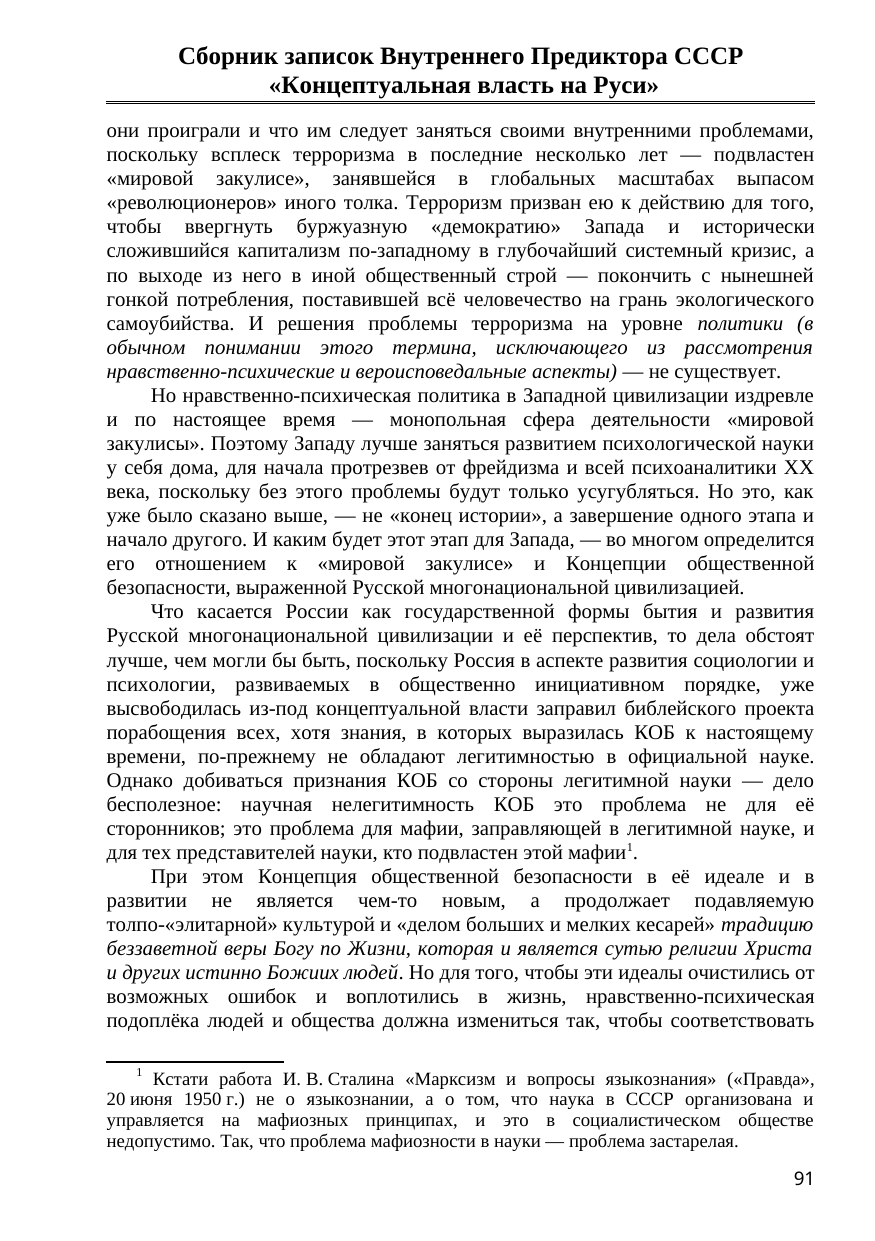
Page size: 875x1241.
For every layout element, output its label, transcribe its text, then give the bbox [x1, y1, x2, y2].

text они проиграли и что им следует заняться своими внутренними проблемами, поскольку всплеск терроризма в последние несколько лет — подвластен «мировой закулисе», занявшейся в глобальных масштабах выпасом «революционеров» иного толка. Терроризм призван ею к действию для того, чтобы ввергнуть буржуазную «демократию» Запада и исторически сложившийся капитализм по-западному в глубочайший системный кризис, а по выходе из него в иной общественный строй — покончить с нынешней гонкой потребления, поставившей всё человечество на грань экологического самоубийства. И решения проблемы терроризма на уровне политики (в обычном понимании этого термина, исключающего из рассмотрения нравственно-психические и вероисповедальные аспекты) — не существует. [106, 118, 815, 383]
text При этом Концепция общественной безопасности в её идеале и в развитии не является чем-то новым, а продолжает подавляемую толпо-«элитарной» культурой и «делом больших и мелких кесарей» традицию беззаветной веры Богу по Жизни, которая и является сутью религии Христа и других истинно Божиих людей. Но для того, чтобы эти идеалы очистились от возможных ошибок и воплотились в жизнь, нравственно-психическая подоплёка людей и общества должна измениться так, чтобы соответствовать [106, 864, 815, 1032]
text Но нравственно-психическая политика в Западной цивилизации издревле и по настоящее время — монопольная сфера деятельности «мировой закулисы». Поэтому Западу лучше заняться развитием психологической науки у себя дома, для начала протрезвев от фрейдизма и всей психоаналитики ХХ века, поскольку без этого проблемы будут только усугубляться. Но это, как уже было сказано выше, — не «конец истории», а завершение одного этапа и начало другого. И каким будет этот этап для Запада, — во многом определится его отношением к «мировой закулисе» и Концепции общественной безопасности, выраженной Русской многонациональной цивилизацией. [106, 383, 815, 599]
text Что касается России как государственной формы бытия и развития Русской многонациональной цивилизации и её перспектив, то дела обстоят лучше, чем могли бы быть, поскольку Россия в аспекте развития социологии и психологии, развиваемых в общественно инициативном порядке, уже высвободилась из-под концептуальной власти заправил библейского проекта порабощения всех, хотя знания, в которых выразилась КОБ к настоящему времени, по-прежнему не обладают легитимностью в официальной науке. Однако добиваться признания КОБ со стороны легитимной науки — дело бесполезное: научная нелегитимность КОБ это проблема не для её сторонников; это проблема для мафии, заправляющей в легитимной науке, и для тех представителей науки, кто подвластен этой мафии. [106, 599, 815, 864]
text Кстати работа И. В. Сталина «Марксизм и вопросы языкознания» («Правда», 20 июня 1950 г.) не о языкознании, а о том, что наука в СССР организована и управляется на мафиозных принципах, и это в социалистическом обществе недопустимо. Так, что проблема мафиозности в науки — проблема застарелая. [106, 1068, 815, 1152]
